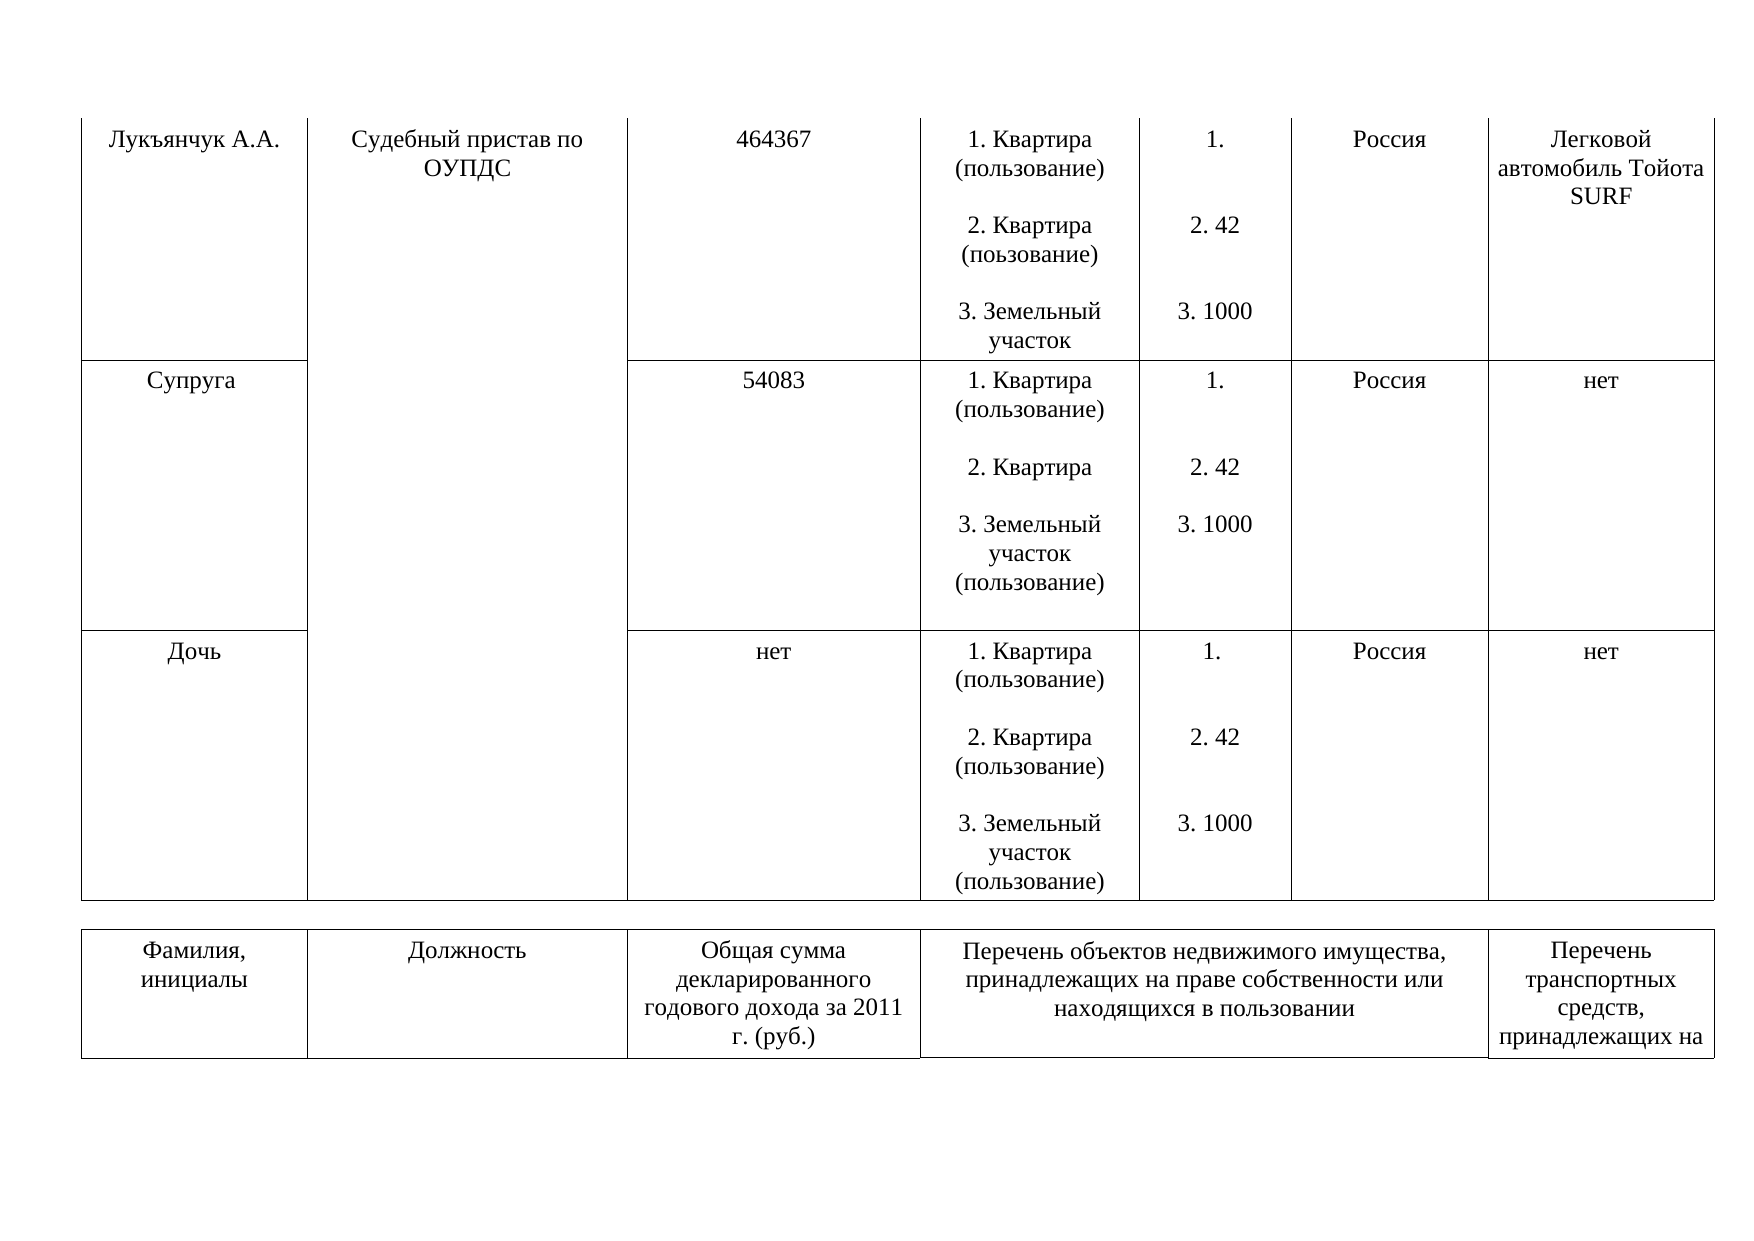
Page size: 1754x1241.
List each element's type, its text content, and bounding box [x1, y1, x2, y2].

table_cell 1. 2. 42 3. 1000 [1140, 361, 1291, 630]
table_header Должность [308, 930, 627, 1058]
table_cell Россия [1292, 361, 1488, 630]
table_cell 54083 [628, 361, 920, 630]
table_cell 1. 2. 42 3. 1000 [1140, 631, 1291, 900]
table_header Фамилия, инициалы [82, 930, 307, 1058]
table_cell Судебный пристав по ОУПДС [308, 118, 627, 900]
table_cell 1. Квартира (пользование) 2. Квартира 3. Земельный участок (пользование) [921, 361, 1139, 630]
table_cell Россия [1292, 631, 1488, 900]
table_cell нет [1489, 361, 1714, 630]
table_cell 1. Квартира (пользование) 2. Квартира (поьзование) 3. Земельный участок [921, 118, 1139, 360]
table_cell Легковой автомобиль Тойота SURF [1489, 118, 1714, 360]
table_cell 1. 2. 42 3. 1000 [1140, 118, 1291, 360]
table_cell Супруга [82, 361, 307, 630]
table_cell Дочь [82, 631, 307, 900]
table_cell Лукъянчук А.А. [82, 118, 307, 360]
table_cell Россия [1292, 118, 1488, 360]
table_header Общая сумма декларированного годового дохода за 2011 г. (руб.) [628, 930, 920, 1058]
table_cell 464367 [628, 118, 920, 360]
table_cell нет [628, 631, 920, 900]
table_header Перечень транспортных средств, принадлежащих на [1489, 930, 1714, 1058]
table_header Перечень объектов недвижимого имущества, принадлежащих на праве собственности или находящихся в пользовании [921, 930, 1488, 1057]
table_cell нет [1489, 631, 1714, 900]
table_cell 1. Квартира (пользование) 2. Квартира (пользование) 3. Земельный участок (пользование) [921, 631, 1139, 900]
